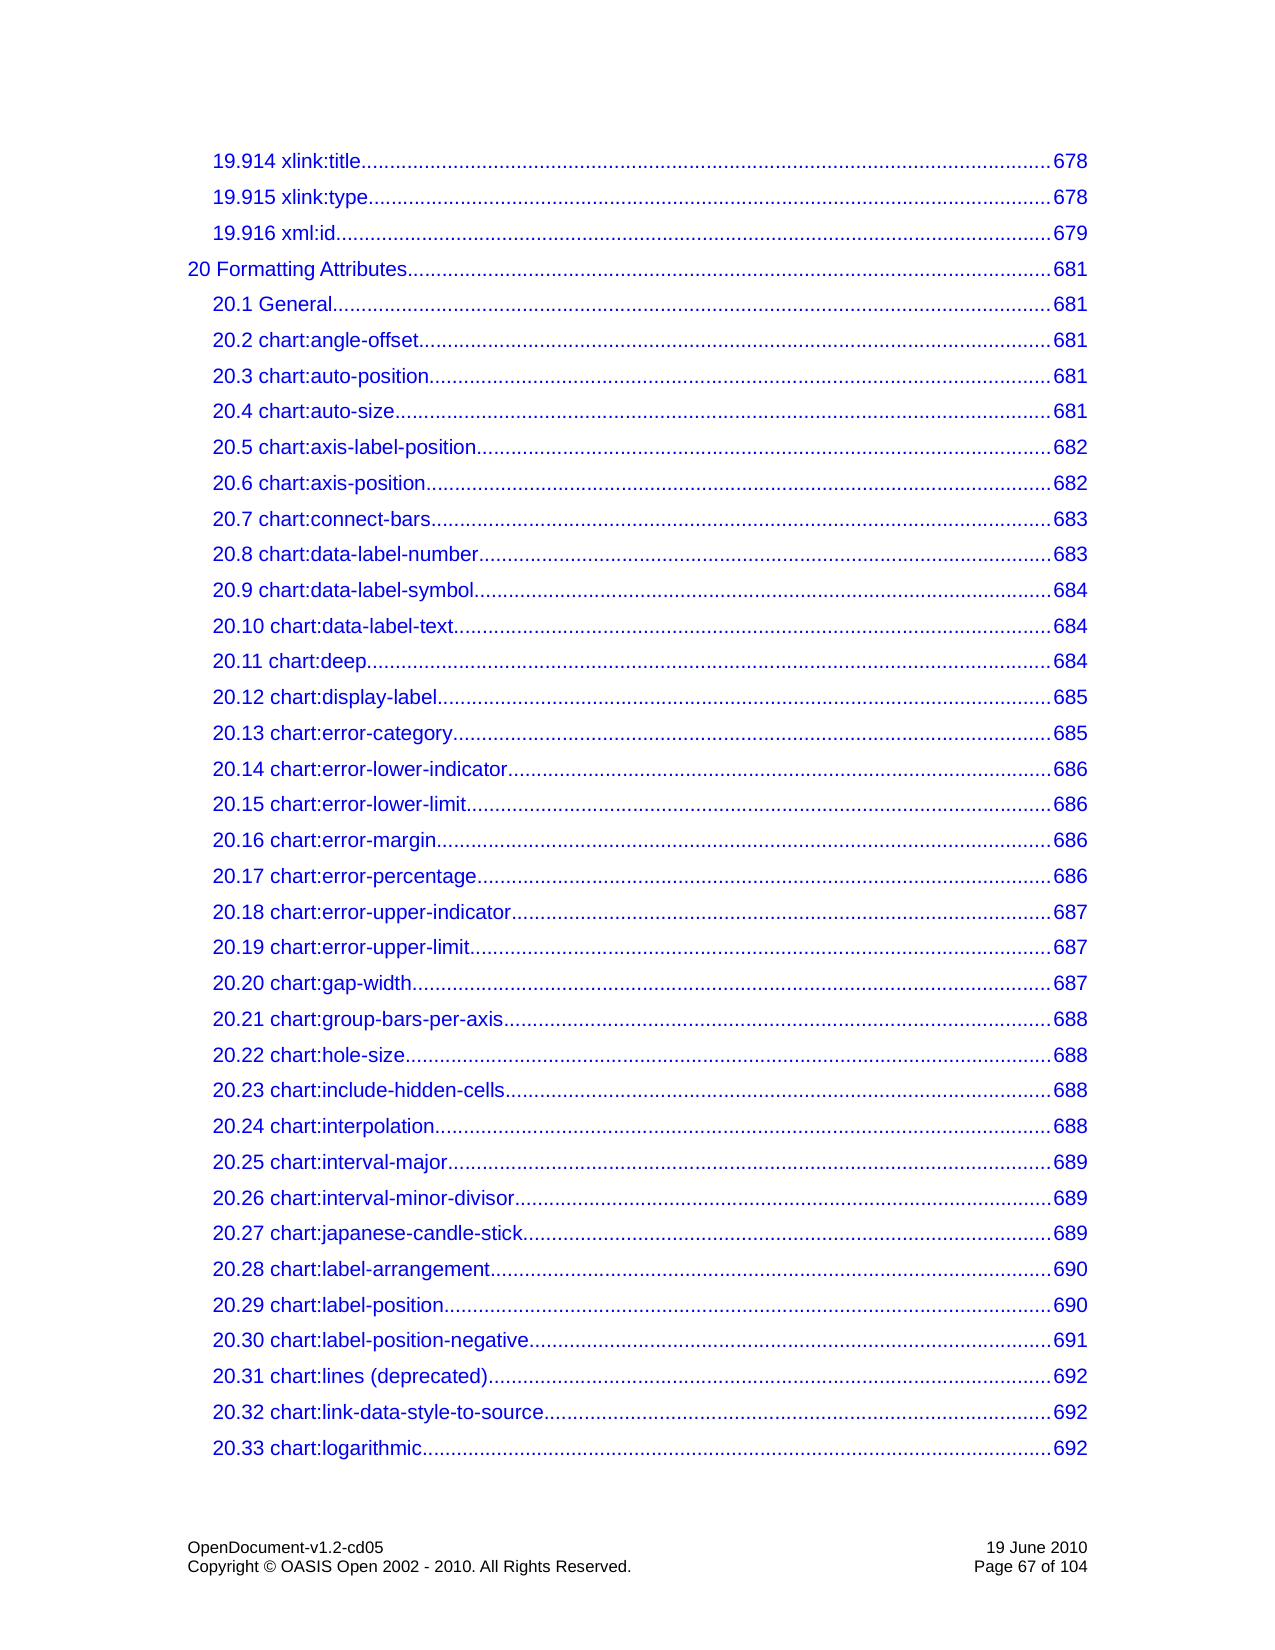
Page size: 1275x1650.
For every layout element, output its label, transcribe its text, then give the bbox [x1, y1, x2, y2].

text 20.31 chart:lines (deprecated) 692 [212, 1365, 1088, 1388]
text 20.27 chart:japanese-candle-stick 689 [212, 1222, 1088, 1245]
text 20.2 chart:angle-offset 681 [212, 329, 1088, 352]
text 20.19 chart:error-upper-limit 687 [212, 936, 1088, 959]
text 19.914 xlink:title 678 [212, 150, 1088, 173]
text 20.11 chart:deep 684 [212, 650, 1088, 673]
text 20.24 chart:interpolation 688 [212, 1115, 1088, 1138]
text 20.8 chart:data-label-number 683 [212, 543, 1088, 566]
text 20.7 chart:connect-bars 683 [212, 507, 1088, 531]
text 19.916 xml:id 679 [212, 221, 1088, 245]
text 20.17 chart:error-percentage 686 [212, 864, 1088, 888]
text 20.20 chart:gap-width 687 [212, 972, 1088, 995]
text 19.915 xlink:type 678 [212, 186, 1088, 209]
text 20.22 chart:hole-size 688 [212, 1043, 1088, 1066]
text 20.30 chart:label-position-negative 691 [212, 1329, 1088, 1352]
text 20 Formatting Attributes 681 [187, 257, 1088, 280]
text 20.15 chart:error-lower-limit 686 [212, 793, 1088, 816]
text 20.33 chart:logarithmic 692 [212, 1436, 1088, 1459]
text 20.28 chart:label-arrangement 690 [212, 1258, 1088, 1281]
text 20.3 chart:auto-position 681 [212, 364, 1088, 388]
text 20.6 chart:axis-position 682 [212, 472, 1088, 495]
text 20.14 chart:error-lower-indicator 686 [212, 757, 1088, 781]
text 20.29 chart:label-position 690 [212, 1293, 1088, 1317]
text 20.1 General 681 [212, 293, 1088, 316]
text 20.25 chart:interval-major 689 [212, 1150, 1088, 1174]
text 20.23 chart:include-hidden-cells 688 [212, 1079, 1088, 1102]
text 20.18 chart:error-upper-indicator 687 [212, 900, 1088, 923]
text 20.16 chart:error-margin 686 [212, 829, 1088, 852]
text 20.21 chart:group-bars-per-axis 688 [212, 1007, 1088, 1031]
text 20.32 chart:link-data-style-to-source 692 [212, 1401, 1088, 1424]
text 20.4 chart:auto-size 681 [212, 400, 1088, 423]
text 20.5 chart:axis-label-position 682 [212, 436, 1088, 459]
text 20.10 chart:data-label-text 684 [212, 614, 1088, 638]
text 20.12 chart:display-label 685 [212, 686, 1088, 709]
text 20.13 chart:error-category 685 [212, 722, 1088, 745]
text 20.9 chart:data-label-symbol 684 [212, 579, 1088, 602]
text 20.26 chart:interval-minor-divisor 689 [212, 1186, 1088, 1209]
